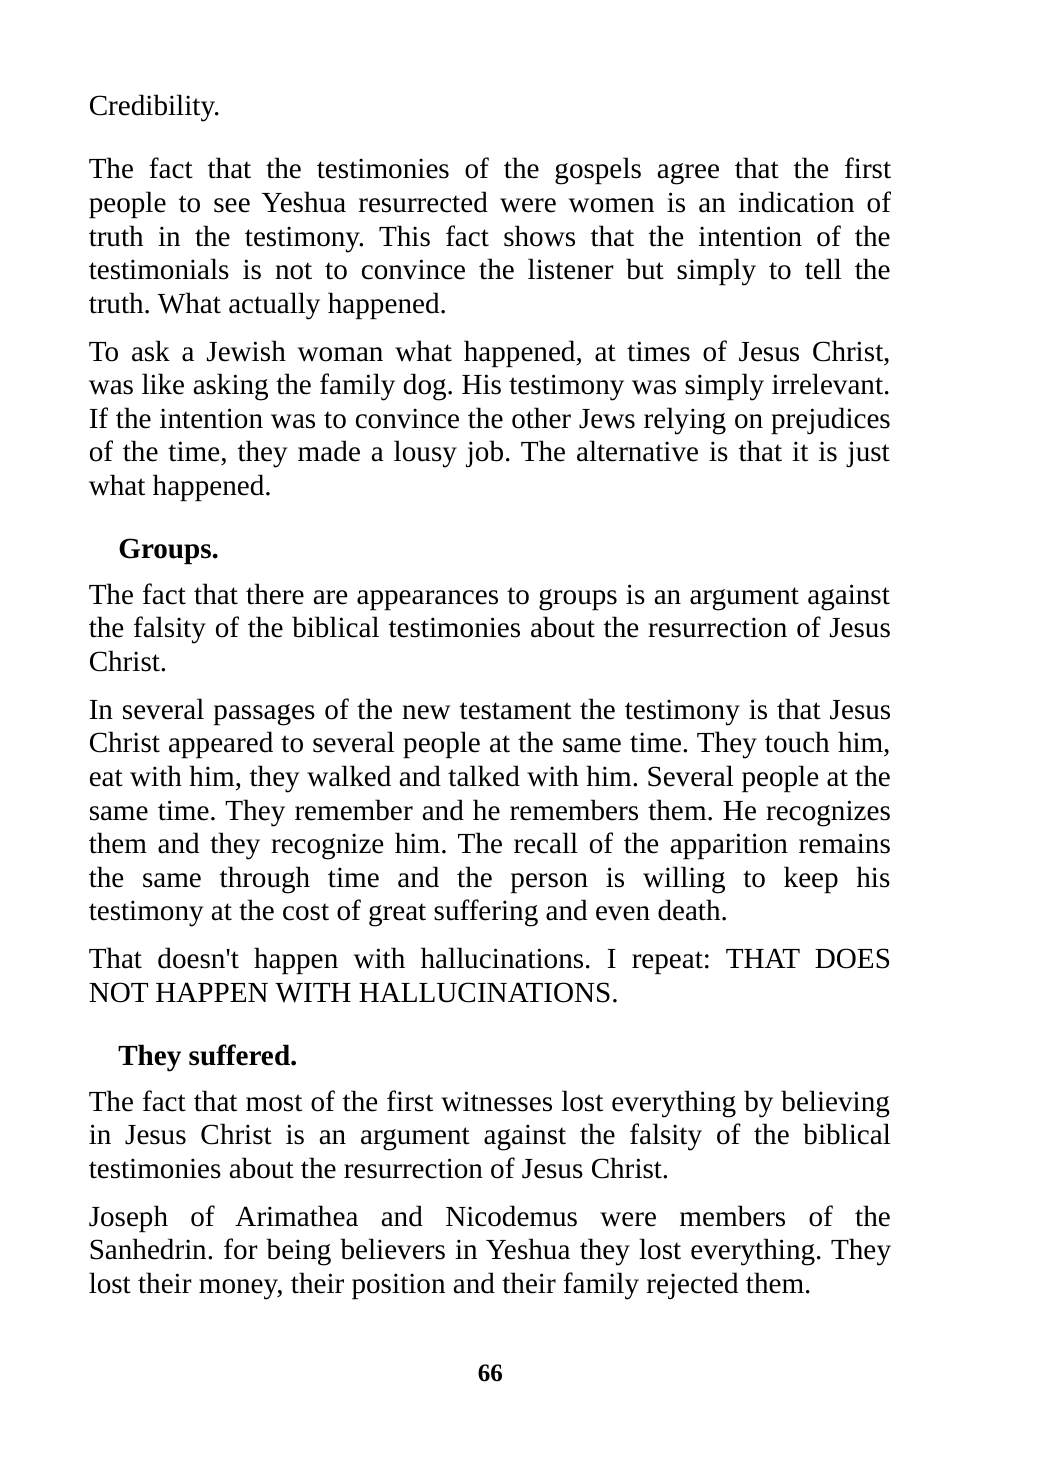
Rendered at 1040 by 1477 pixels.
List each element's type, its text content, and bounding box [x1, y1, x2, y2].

text That doesn't happen with hallucinations. I repeat: THAT DOES NOT HAPPEN WITH HALLUCINATIONS. [88, 941, 892, 1008]
text Joseph of Arimathea and Nicodemus were members of the Sanhedrin. for being believers in Yeshua they lost everything. They lost their money, their position and their family rejected them. [88, 1199, 892, 1299]
text In several passages of the new testament the testimony is that Jesus Christ appeared to several people at the same time. They touch him, eat with him, they walked and talked with him. Several people at the same time. They remember and he remembers them. He recognizes them and they recognize him. The recall of the apparition remains the same through time and the person is willing to keep his testimony at the cost of great suffering and even death. [88, 692, 892, 927]
text The fact that there are appearances to groups is an argument against the falsity of the biblical testimonies about the resurrection of Jesus Christ. [88, 577, 892, 677]
text To ask a Jewish woman what happened, at times of Jesus Christ, was like asking the family dog. His testimony was simply irrelevant. If the intention was to convince the other Jews relying on prejudices of the time, they made a lousy job. The alternative is that it is just what happened. [88, 334, 892, 502]
text The fact that most of the first witnesses lost everything by believing in Jesus Christ is an argument against the falsity of the biblical testimonies about the resurrection of Jesus Christ. [88, 1084, 892, 1184]
subtitle Groups. [118, 531, 892, 564]
text The fact that the testimonies of the gospels agree that the first people to see Yeshua resurrected were women is an indication of truth in the testimony. This fact shows that the intention of the testimonials is not to convince the listener but simply to tell the truth. What actually happened. [88, 152, 892, 319]
subtitle They suffered. [118, 1038, 892, 1071]
